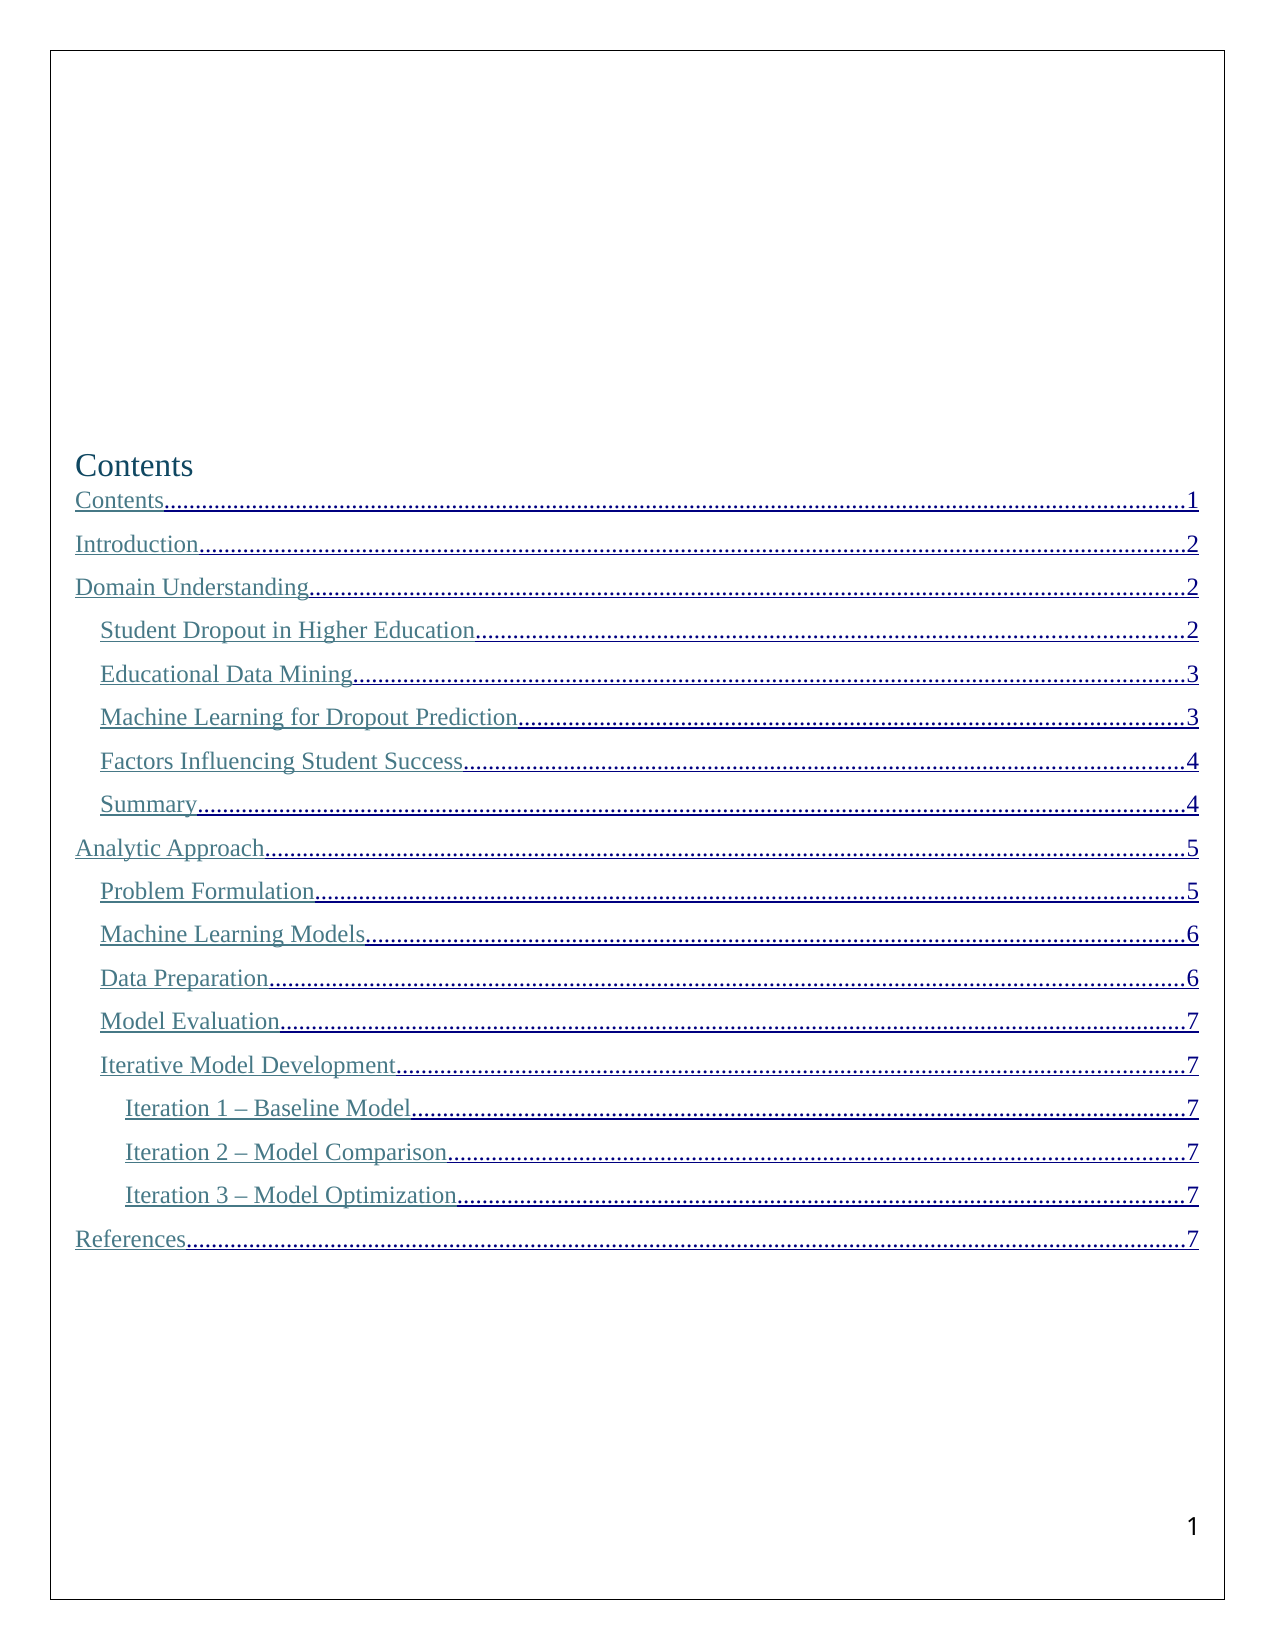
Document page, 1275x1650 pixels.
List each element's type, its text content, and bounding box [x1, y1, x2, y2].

text Iterative Model Development 7 [100, 1050, 1200, 1079]
text Introduction 2 [75, 529, 1200, 557]
text Data Preparation 6 [100, 963, 1200, 992]
text Machine Learning Models 6 [100, 919, 1200, 948]
text Iteration 3 – Model Optimization 7 [125, 1180, 1200, 1209]
text Domain Understanding 2 [75, 572, 1200, 601]
text References 7 [75, 1224, 1200, 1252]
text Student Dropout in Higher Education 2 [100, 616, 1200, 644]
text Iteration 1 – Baseline Model 7 [125, 1093, 1200, 1122]
text Machine Learning for Dropout Prediction 3 [100, 702, 1200, 731]
text Iteration 2 – Model Comparison 7 [125, 1137, 1200, 1166]
text Analytic Approach 5 [75, 833, 1200, 861]
subtitle Contents [75, 445, 1200, 483]
text Problem Formulation 5 [100, 876, 1200, 905]
text Factors Influencing Student Success 4 [100, 746, 1200, 774]
text Educational Data Mining 3 [100, 659, 1200, 688]
text Summary 4 [100, 789, 1200, 818]
text Model Evaluation 7 [100, 1006, 1200, 1035]
text Contents 1 [75, 485, 1200, 514]
